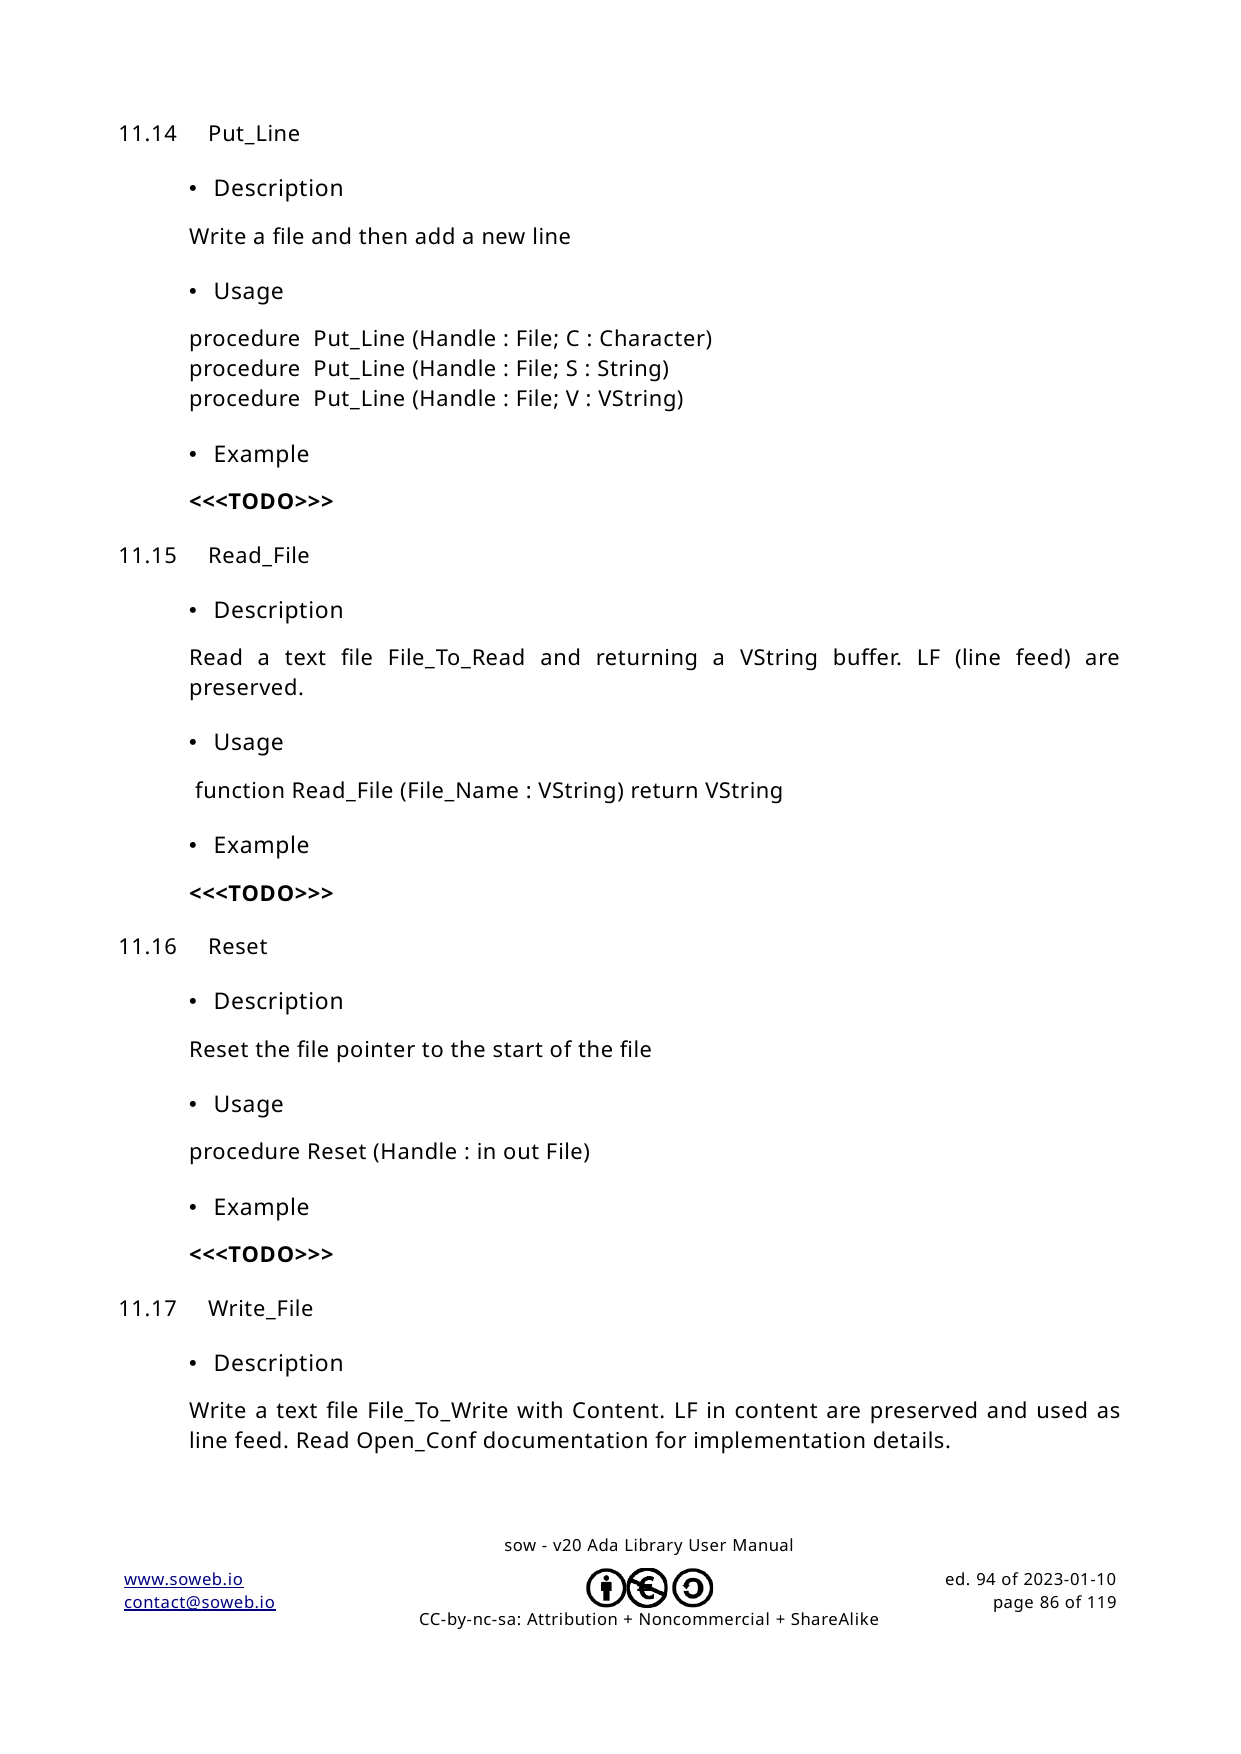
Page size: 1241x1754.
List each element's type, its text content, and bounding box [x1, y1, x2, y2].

picture [585, 1568, 668, 1608]
subtitle Description [189, 985, 1122, 1016]
text Write a text file File_To_Write with Content. LF in content are preserved and used as line feed. Read Open_Conf documentation for implementation details. [189, 1395, 1122, 1455]
text Write a file and then add a new line [189, 221, 1122, 251]
subtitle Usage [189, 726, 1122, 757]
subtitle Put_Line [118, 118, 1122, 148]
picture [672, 1568, 714, 1608]
text <<<TODO>>> [189, 486, 1122, 516]
subtitle Usage [189, 1087, 1122, 1118]
subtitle Reset [118, 931, 1122, 961]
text Reset the file pointer to the start of the file [189, 1034, 1122, 1064]
text procedure Reset (Handle : in out File) [189, 1136, 1122, 1166]
subtitle Example [189, 828, 1122, 860]
text procedure Put_Line (Handle : File; C : Character) [189, 323, 1122, 353]
subtitle Example [189, 1190, 1122, 1221]
subtitle Read_File [118, 539, 1122, 569]
subtitle Description [189, 172, 1122, 203]
text function Read_File (File_Name : VString) return VString [189, 775, 1122, 805]
subtitle Description [189, 1346, 1122, 1377]
text <<<TODO>>> [189, 1239, 1122, 1269]
text <<<TODO>>> [189, 877, 1122, 907]
text procedure Put_Line (Handle : File; V : VString) [189, 383, 1122, 413]
subtitle Description [189, 593, 1122, 624]
text procedure Put_Line (Handle : File; S : String) [189, 353, 1122, 383]
text Read a text file File_To_Read and returning a VString buffer. LF (line feed) are preserved. [189, 642, 1122, 702]
subtitle Usage [189, 274, 1122, 306]
subtitle Write_File [118, 1292, 1122, 1322]
subtitle Example [189, 437, 1122, 468]
